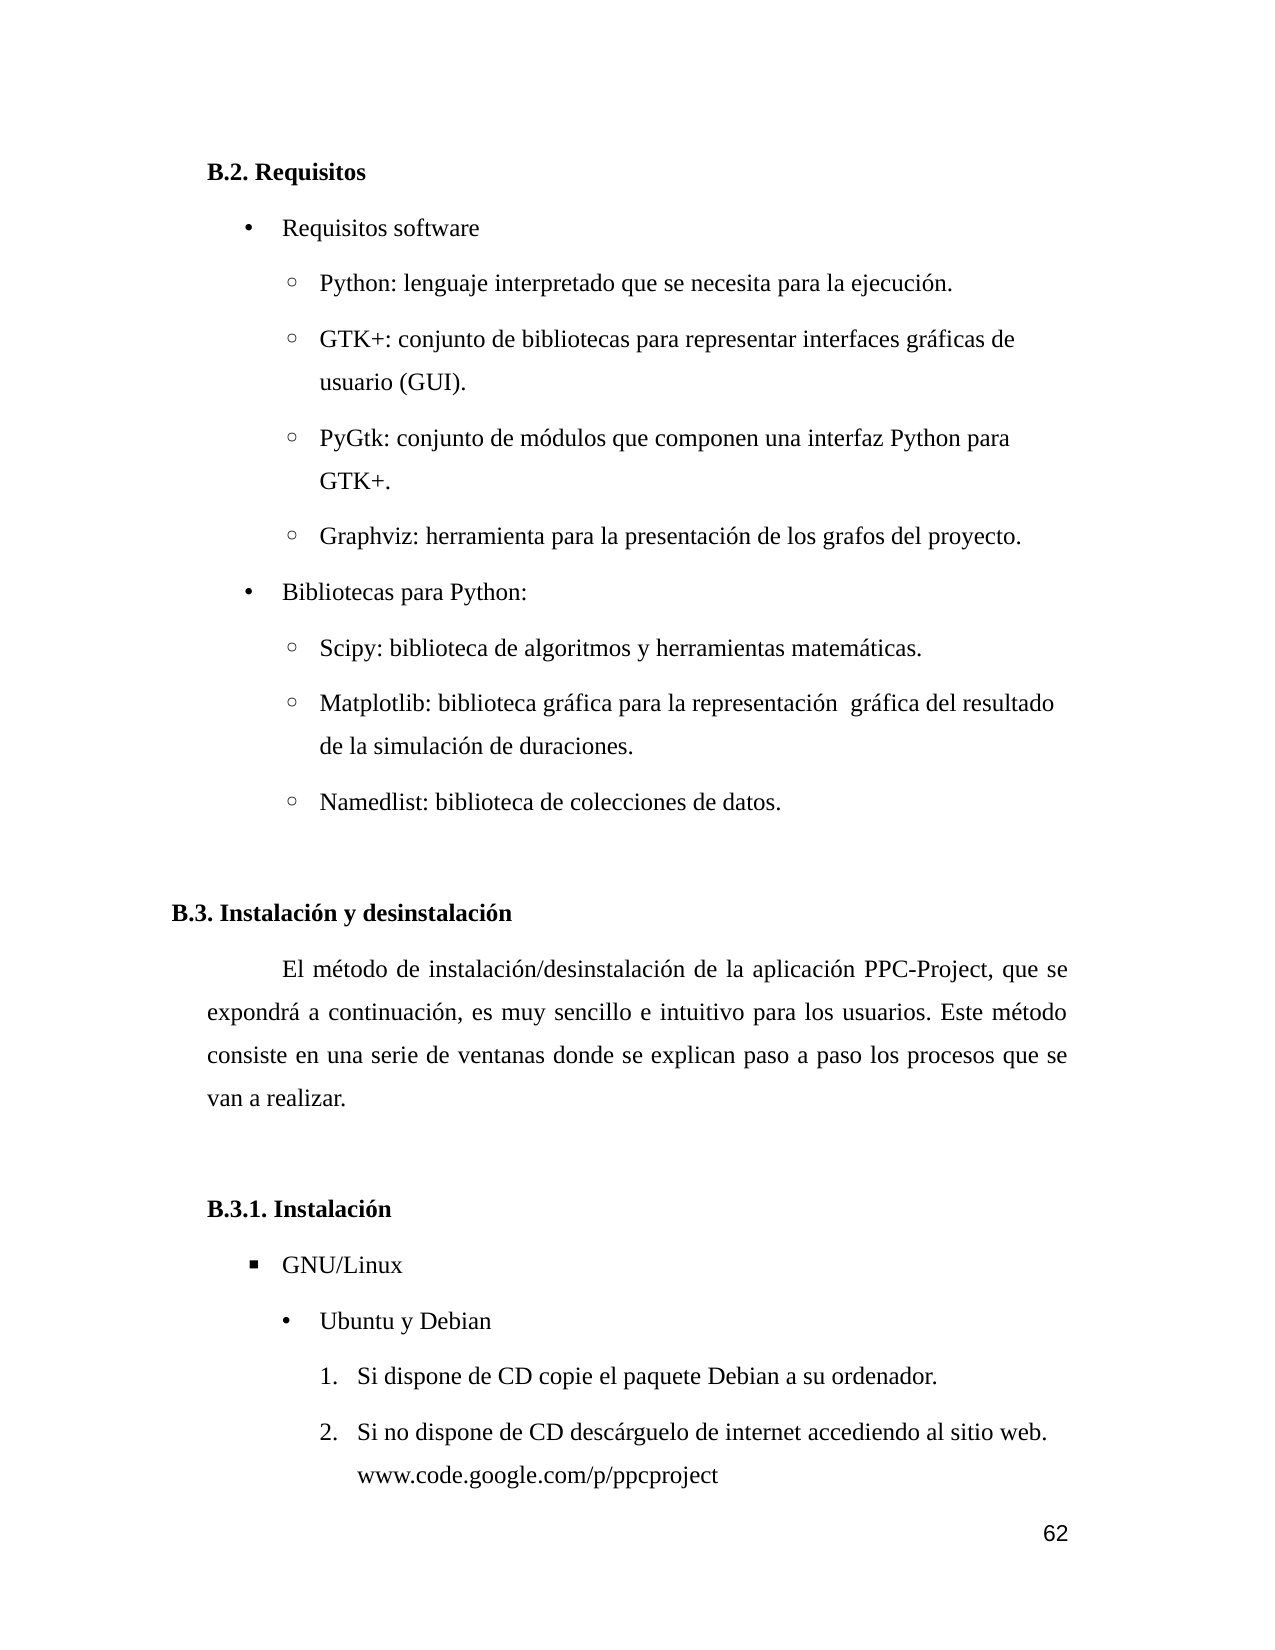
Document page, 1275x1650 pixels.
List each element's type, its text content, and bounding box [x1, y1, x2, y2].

list GNU/Linux [244, 1250, 1068, 1279]
text B.3.1. Instalación [207, 1194, 1068, 1223]
list Bibliotecas para Python: [244, 577, 1068, 606]
list Requisitos software [244, 213, 1068, 241]
text B.2. Requisitos [207, 157, 1068, 186]
list Graphviz: herramienta para la presentación de los grafos del proyecto. [282, 521, 1068, 550]
list Namedlist: biblioteca de colecciones de datos. [282, 787, 1068, 816]
list Si no dispone de CD descárguelo de internet accediendo al sitio web. www.code.google.com/p/ppcproject [319, 1417, 1068, 1489]
list Matplotlib: biblioteca gráfica para la representación gráfica del resultado de la simulación de duraciones. [282, 688, 1068, 760]
list GTK+: conjunto de bibliotecas para representar interfaces gráficas de usuario (GUI). [282, 324, 1068, 396]
list Scipy: biblioteca de algoritmos y herramientas matemáticas. [282, 633, 1068, 661]
text El método de instalación/desinstalación de la aplicación PPC-Project, que se expondrá a continuación, es muy sencillo e intuitivo para los usuarios. Este método consiste en una serie de ventanas donde se explican paso a paso los procesos que se van a realizar. [207, 954, 1068, 1112]
list Ubuntu y Debian [282, 1306, 1068, 1334]
list Si dispone de CD copie el paquete Debian a su ordenador. [319, 1361, 1068, 1390]
list PyGtk: conjunto de módulos que componen una interfaz Python para GTK+. [282, 423, 1068, 494]
text B.3. Instalación y desinstalación [171, 898, 1068, 927]
list Python: lenguaje interpretado que se necesita para la ejecución. [282, 268, 1068, 297]
